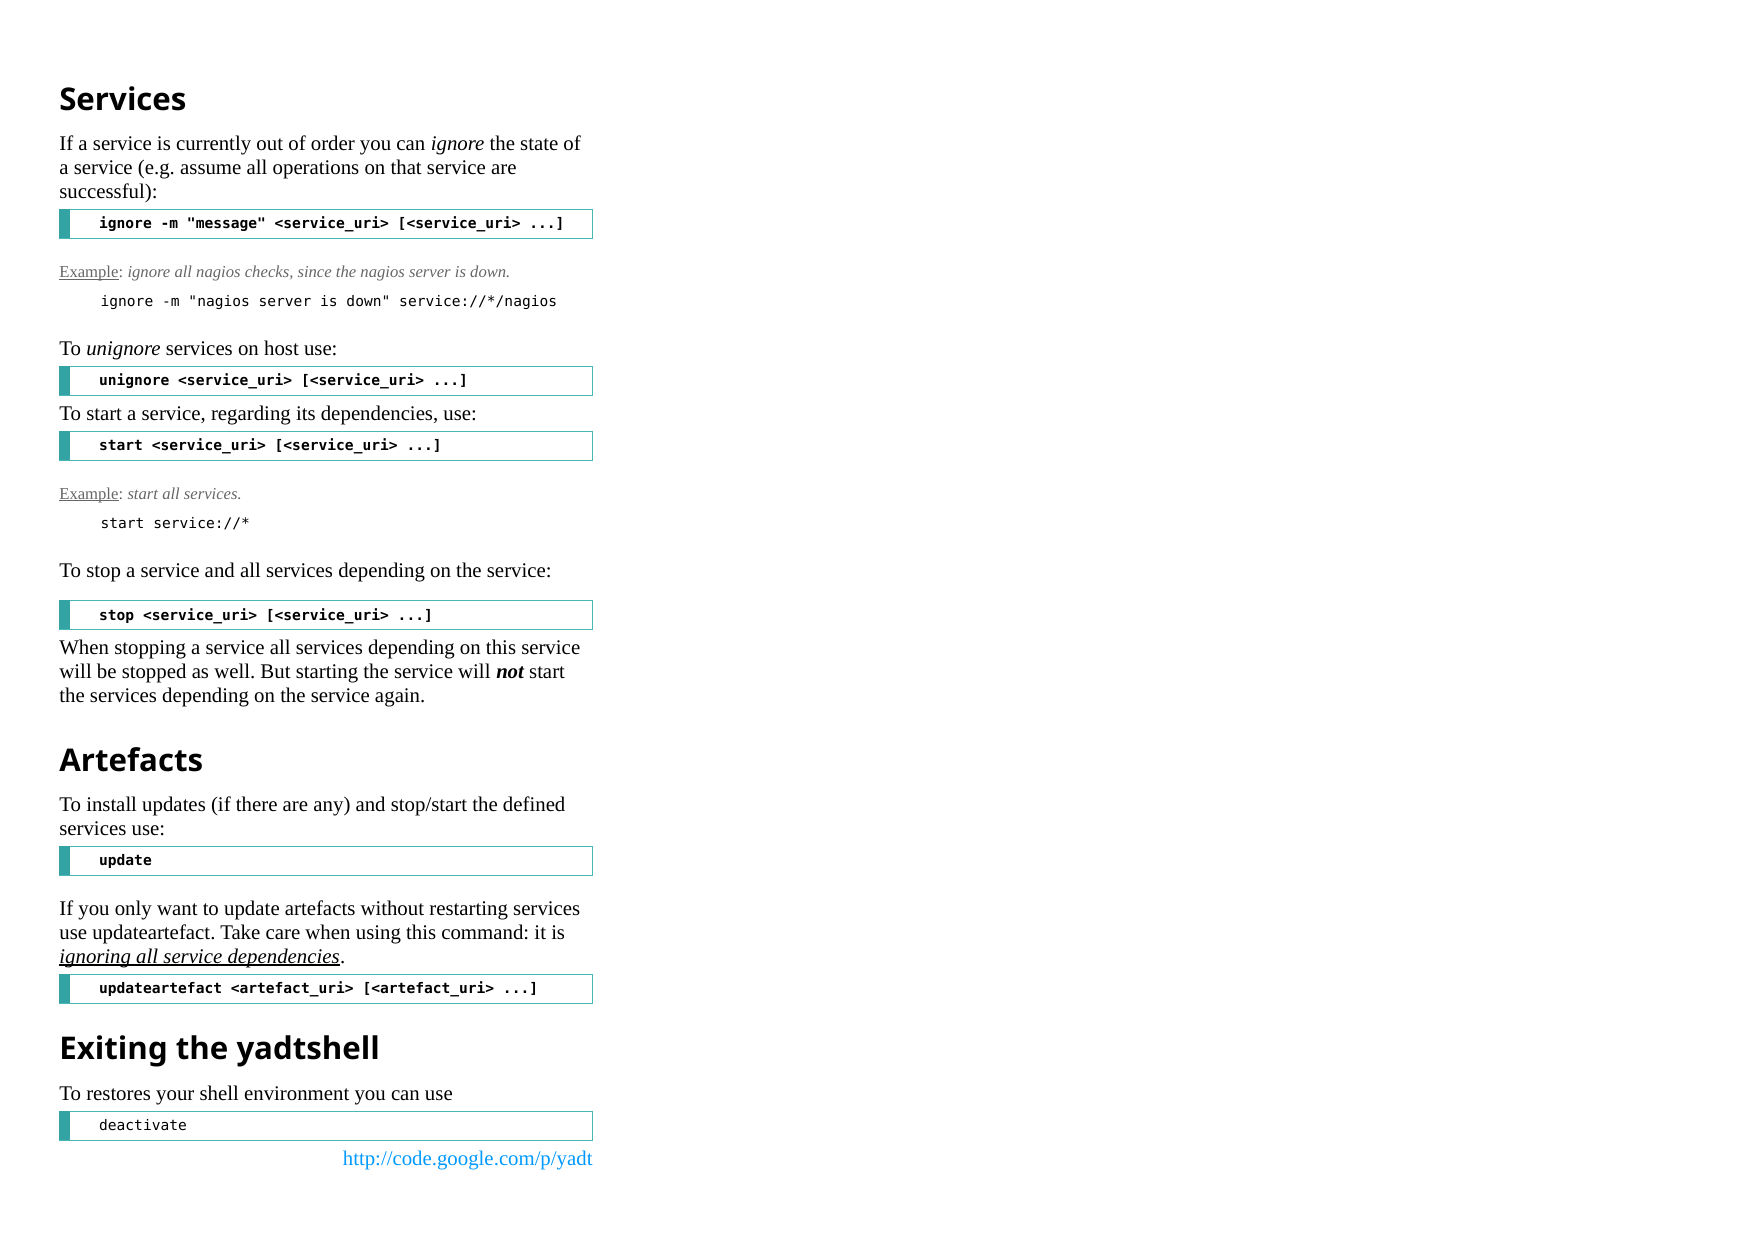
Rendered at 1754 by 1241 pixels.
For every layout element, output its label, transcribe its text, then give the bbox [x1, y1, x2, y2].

subtitle Artefacts [59, 738, 592, 780]
text start <service_uri> [<service_uri> ...] [70, 432, 592, 460]
text Example: start all services. [59, 484, 592, 503]
text To start a service, regarding its dependencies, use: [59, 401, 592, 425]
text deactivate [70, 1112, 592, 1140]
text ignore -m "nagios server is down" service://*/nagios [100, 293, 592, 310]
subtitle Exiting the yadtshell [59, 1026, 592, 1069]
text http://code.google.com/p/yadt [59, 1146, 592, 1170]
text To install updates (if there are any) and stop/start the defined services use: [59, 792, 592, 840]
text updateartefact <artefact_uri> [<artefact_uri> ...] [70, 975, 592, 1003]
text ignore -m "message" <service_uri> [<service_uri> ...] [70, 210, 592, 238]
text To stop a service and all services depending on the service: [59, 558, 592, 582]
text unignore <service_uri> [<service_uri> ...] [70, 367, 592, 395]
text stop <service_uri> [<service_uri> ...] [70, 601, 592, 629]
text When stopping a service all services depending on this service will be stopped as well. But starting the service will not start the services depending on the service again. [59, 635, 592, 707]
text Example: ignore all nagios checks, since the nagios server is down. [59, 262, 592, 281]
subtitle Services [59, 77, 592, 119]
text To unignore services on host use: [59, 336, 592, 360]
text If you only want to update artefacts without restarting services use updateartefact. Take care when using this command: it is ignoring all service dependencies. [59, 896, 592, 968]
text update [70, 847, 592, 875]
text start service://* [100, 515, 592, 532]
text If a service is currently out of order you can ignore the state of a service (e.g. assume all operations on that service are successful): [59, 131, 592, 203]
text To restores your shell environment you can use [59, 1081, 592, 1105]
